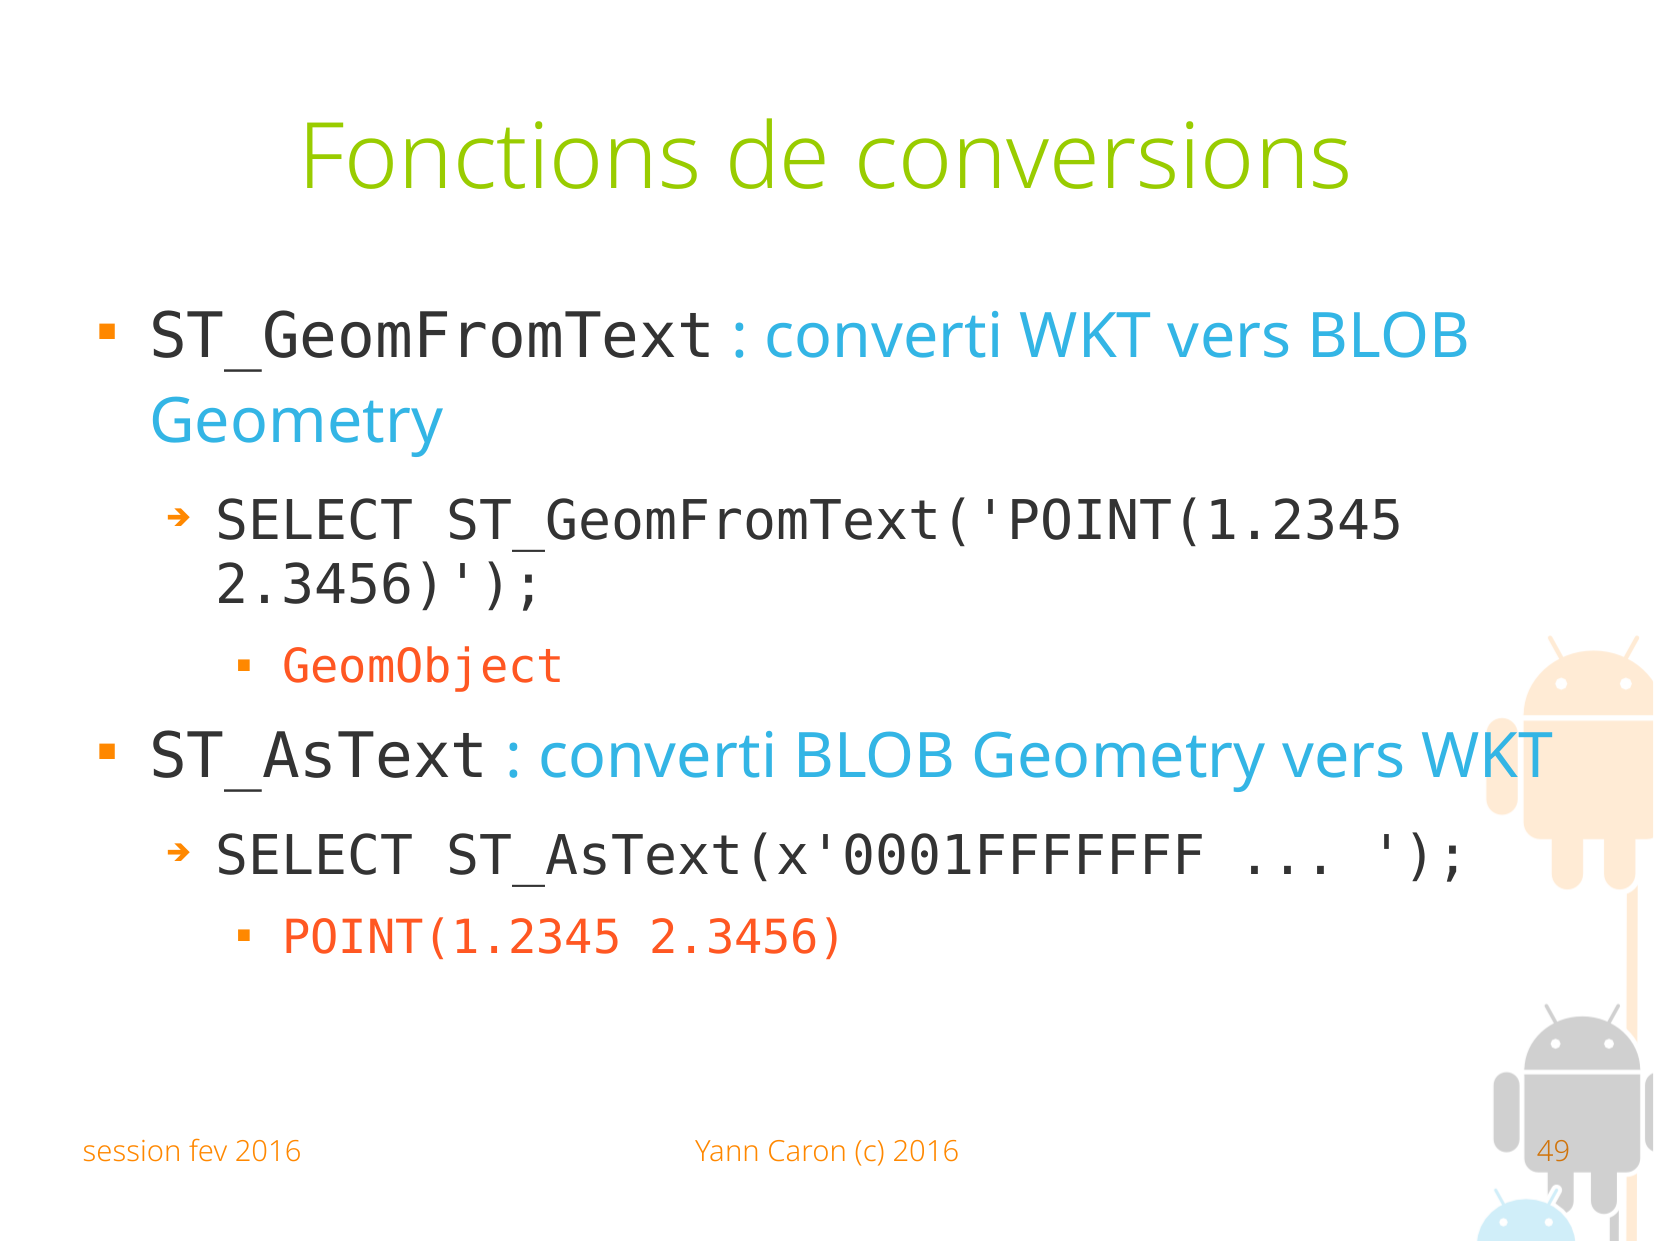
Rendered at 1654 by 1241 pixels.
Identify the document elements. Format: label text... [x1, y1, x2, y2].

title Fonctions de conversions [82, 49, 1571, 257]
list ST_GeomFromText : converti WKT vers BLOB Geometry SELECT ST_GeomFromText('POINT(1.2345 2.3456)'); GeomObject ST_AsText : converti BLOB Geometry vers WKT SELECT ST_AsText(x'0001FFFFFFF ... '); POINT(1.2345 2.3456) [82, 290, 1571, 1010]
picture [240, 423, 1654, 1241]
